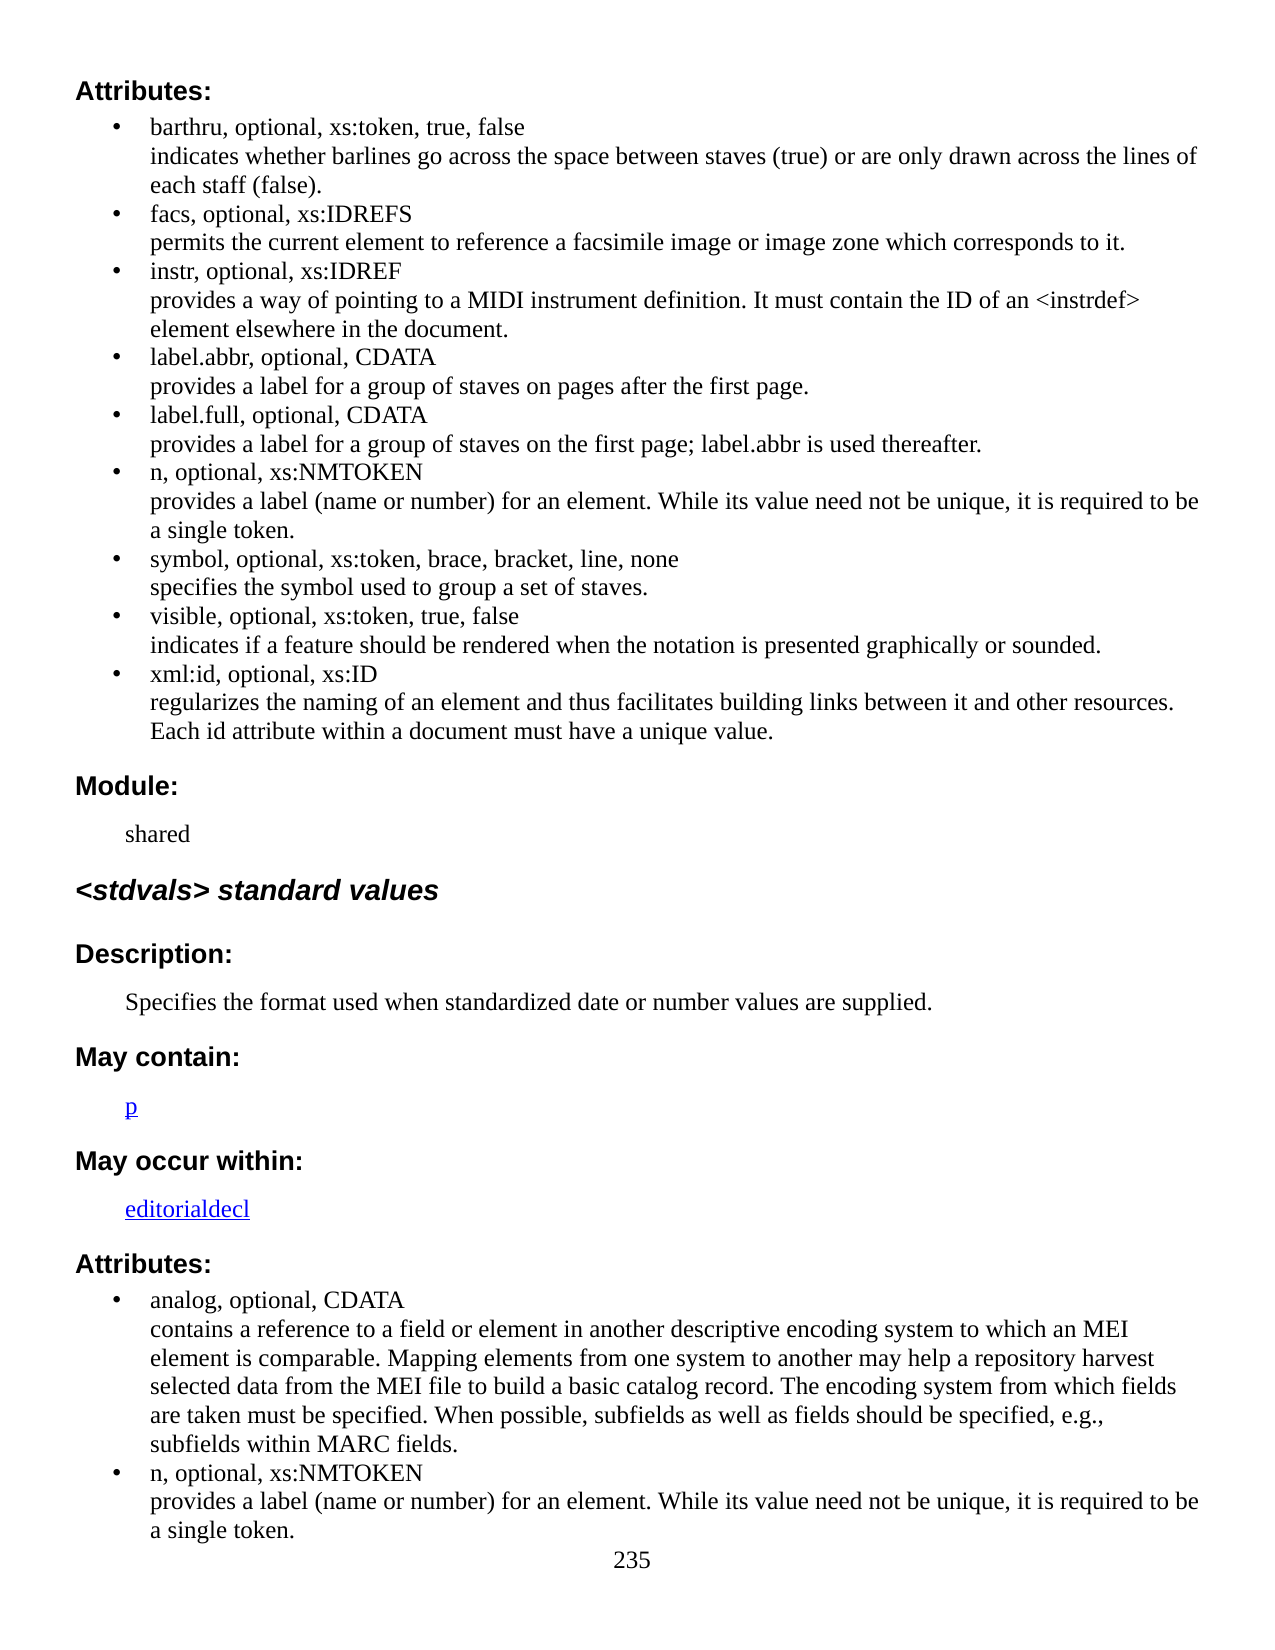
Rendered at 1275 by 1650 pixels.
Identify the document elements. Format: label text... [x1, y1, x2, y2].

list barthru, optional, xs:token, true, false indicates whether barlines go across the space between staves (true) or are only drawn across the lines of each staff (false). [112, 112, 1200, 199]
subtitle May contain: [75, 1041, 1200, 1072]
subtitle May occur within: [75, 1144, 1200, 1176]
text Specifies the format used when standardized date or number values are supplied. [75, 987, 1200, 1016]
subtitle Attributes: [75, 1248, 1200, 1279]
list instr, optional, xs:IDREF provides a way of pointing to a MIDI instrument definition. It must contain the ID of an <instrdef> element elsewhere in the document. [112, 256, 1200, 342]
list analog, optional, CDATA contains a reference to a field or element in another descriptive encoding system to which an MEI element is comparable. Mapping elements from one system to another may help a repository harvest selected data from the MEI file to build a basic catalog record. The encoding system from which fields are taken must be specified. When possible, subfields as well as fields should be specified, e.g., subfields within MARC fields. [112, 1285, 1200, 1458]
subtitle <stdvals> standard values [75, 873, 1200, 907]
list label.abbr, optional, CDATA provides a label for a group of staves on pages after the first page. [112, 342, 1200, 400]
list symbol, optional, xs:token, brace, bracket, line, none specifies the symbol used to group a set of staves. [112, 544, 1200, 601]
subtitle Description: [75, 938, 1200, 969]
list facs, optional, xs:IDREFS permits the current element to reference a facsimile image or image zone which corresponds to it. [112, 199, 1200, 256]
list n, optional, xs:NMTOKEN provides a label (name or number) for an element. While its value need not be unique, it is required to be a single token. [112, 1458, 1200, 1544]
text editorialdecl [75, 1194, 1200, 1223]
list xml:id, optional, xs:ID regularizes the naming of an element and thus facilitates building links between it and other resources. Each id attribute within a document must have a unique value. [112, 659, 1200, 745]
subtitle Attributes: [75, 75, 1200, 106]
text shared [75, 819, 1200, 848]
subtitle Module: [75, 770, 1200, 801]
list visible, optional, xs:token, true, false indicates if a feature should be rendered when the notation is presented graphically or sounded. [112, 601, 1200, 659]
list label.full, optional, CDATA provides a label for a group of staves on the first page; label.abbr is used thereafter. [112, 400, 1200, 457]
list n, optional, xs:NMTOKEN provides a label (name or number) for an element. While its value need not be unique, it is required to be a single token. [112, 457, 1200, 544]
text p [75, 1091, 1200, 1119]
